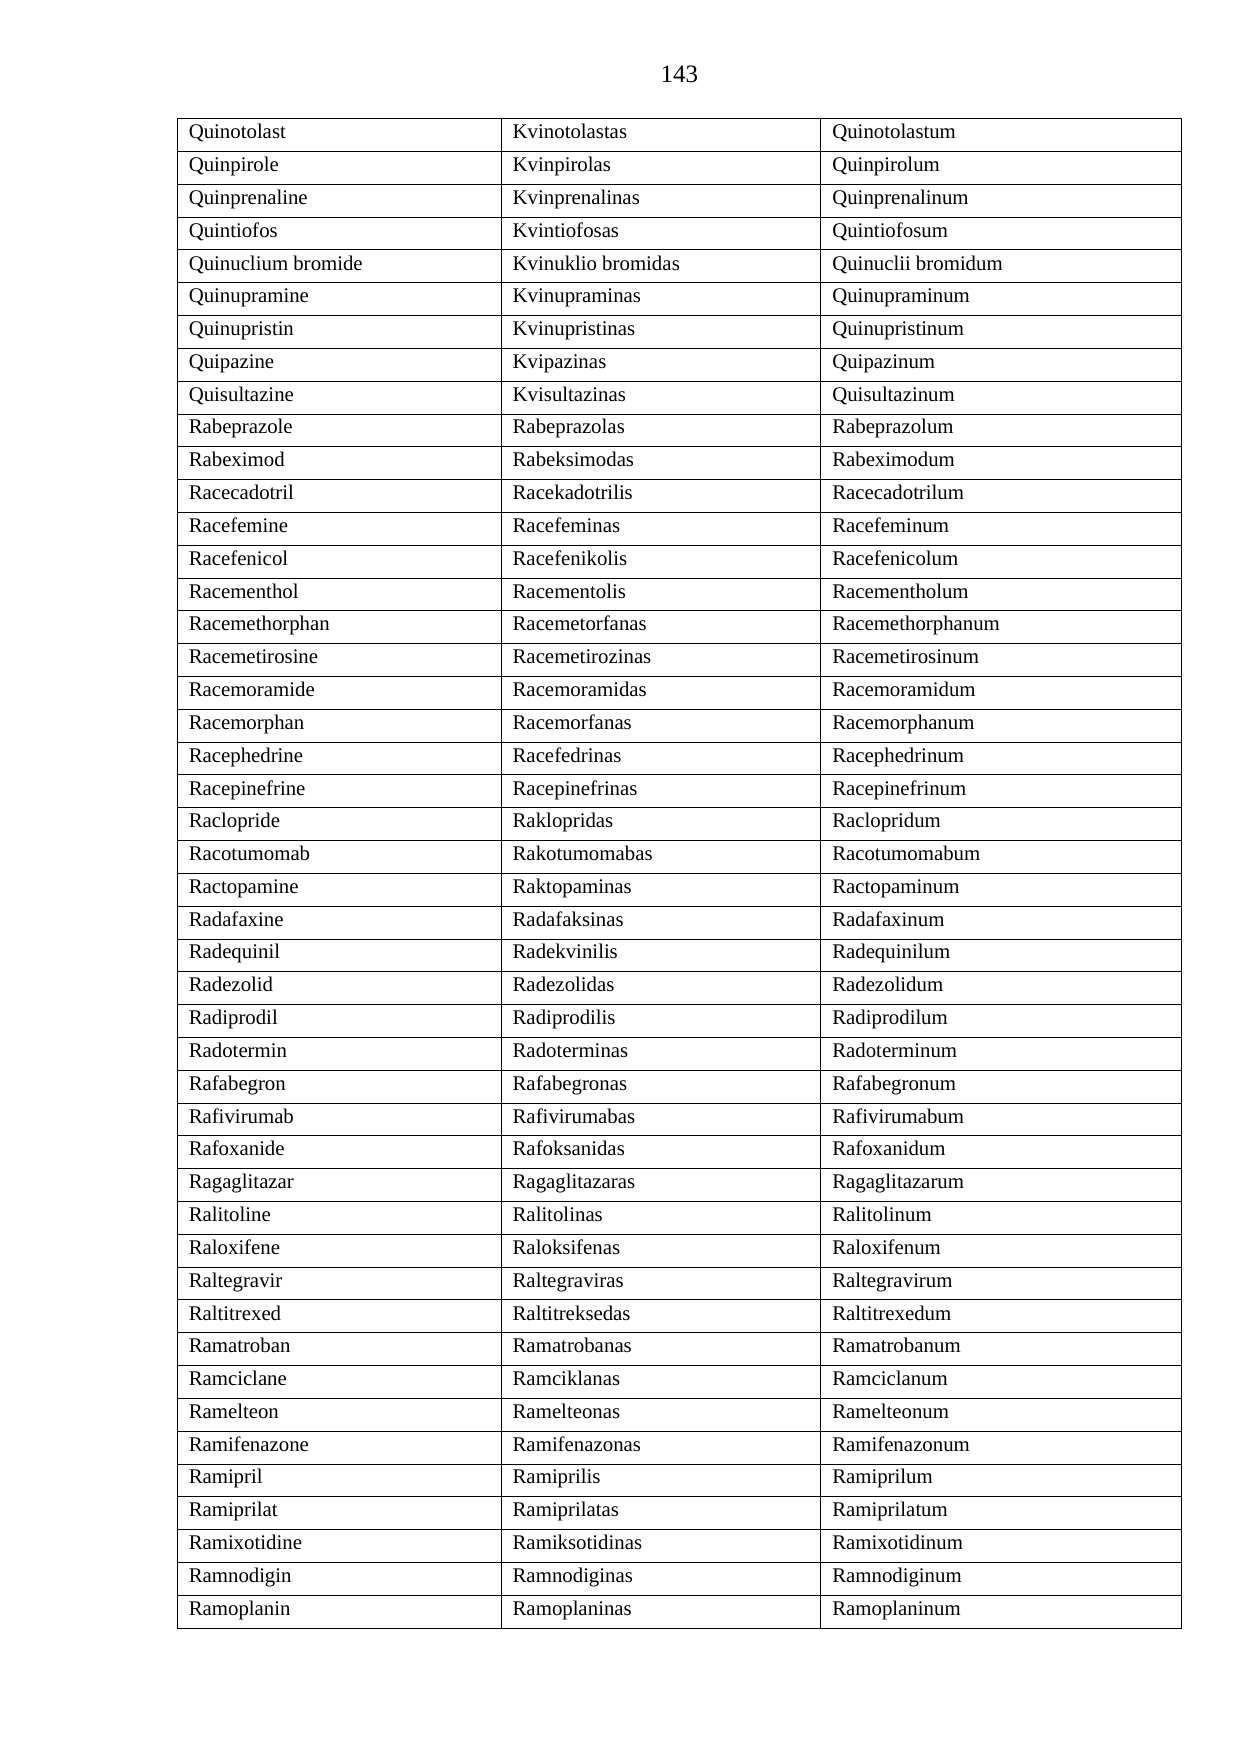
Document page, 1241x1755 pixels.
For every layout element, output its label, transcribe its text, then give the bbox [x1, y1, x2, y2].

table_cell Ramciclane [178, 1366, 501, 1398]
table_cell Quipazinum [821, 349, 1181, 381]
table_cell Radoterminas [502, 1038, 820, 1070]
table_cell Radafaxinum [821, 907, 1181, 938]
table_cell Racefenicol [178, 546, 501, 577]
table_cell Rafabegronas [502, 1071, 820, 1102]
table_cell Quinotolastum [821, 119, 1181, 151]
table_cell Ramiprilat [178, 1497, 501, 1529]
table_cell Rafoxanide [178, 1136, 501, 1168]
table_cell Ramatrobanum [821, 1333, 1181, 1365]
table_cell Rafabegron [178, 1071, 501, 1102]
table_cell Quinupristinum [821, 316, 1181, 348]
table_cell Ramnodigin [178, 1563, 501, 1595]
table_cell Raktopaminas [502, 874, 820, 906]
table_cell Racotumomabum [821, 841, 1181, 873]
table_cell Racepinefrinas [502, 775, 820, 807]
table_cell Quisultazine [178, 382, 501, 413]
table_cell Racemoramidum [821, 677, 1181, 709]
table_cell Kvinupristinas [502, 316, 820, 348]
table_cell Radiprodilum [821, 1005, 1181, 1037]
table_cell Ractopamine [178, 874, 501, 906]
table_cell Ramoplaninas [502, 1596, 820, 1627]
table_cell Racemorfanas [502, 710, 820, 742]
table_cell Raltegravirum [821, 1268, 1181, 1299]
table_cell Raloksifenas [502, 1235, 820, 1267]
table_cell Racefenicolum [821, 546, 1181, 577]
table_cell Ramciclanum [821, 1366, 1181, 1398]
table_cell Raclopride [178, 808, 501, 840]
table_cell Quinuclium bromide [178, 250, 501, 282]
table_cell Ralitolinas [502, 1202, 820, 1234]
table_cell Raltegraviras [502, 1268, 820, 1299]
table_cell Ragaglitazar [178, 1169, 501, 1201]
table_cell Radezolidum [821, 972, 1181, 1004]
table_cell Raklopridas [502, 808, 820, 840]
table_cell Raltitrexedum [821, 1300, 1181, 1332]
table_cell Quintiofos [178, 218, 501, 249]
table_cell Radiprodilis [502, 1005, 820, 1037]
table_cell Radafaksinas [502, 907, 820, 938]
table_cell Rabeprazole [178, 415, 501, 446]
table_cell Kvisultazinas [502, 382, 820, 413]
table_cell Raclopridum [821, 808, 1181, 840]
table_cell Radiprodil [178, 1005, 501, 1037]
table_cell Ramiksotidinas [502, 1530, 820, 1562]
table_cell Kvipazinas [502, 349, 820, 381]
table_cell Raloxifene [178, 1235, 501, 1267]
table_cell Radafaxine [178, 907, 501, 938]
table_cell Racemoramidas [502, 677, 820, 709]
table_cell Raltegravir [178, 1268, 501, 1299]
table_cell Ragaglitazaras [502, 1169, 820, 1201]
table_cell Ralitoline [178, 1202, 501, 1234]
table_cell Kvinotolastas [502, 119, 820, 151]
table_cell Ramifenazonas [502, 1432, 820, 1463]
table_cell Ramifenazonum [821, 1432, 1181, 1463]
table_cell Radequinilum [821, 940, 1181, 971]
table_cell Ramiprilatas [502, 1497, 820, 1529]
table_cell Ramelteon [178, 1399, 501, 1431]
table_cell Ramiprilum [821, 1465, 1181, 1496]
table_cell Racephedrine [178, 743, 501, 774]
table_cell Radoterminum [821, 1038, 1181, 1070]
table_cell Racemethorphanum [821, 611, 1181, 643]
table_cell Raltitrexed [178, 1300, 501, 1332]
table_cell Rabeksimodas [502, 447, 820, 479]
table_cell Rabeximodum [821, 447, 1181, 479]
table_cell Ramoplanin [178, 1596, 501, 1627]
table_cell Racementolis [502, 579, 820, 610]
table_cell Ramixotidine [178, 1530, 501, 1562]
table_cell Ramifenazone [178, 1432, 501, 1463]
table_cell Raltitreksedas [502, 1300, 820, 1332]
table_cell Racefenikolis [502, 546, 820, 577]
table_cell Racementhol [178, 579, 501, 610]
table_cell Radezolid [178, 972, 501, 1004]
table_cell Racecadotrilum [821, 480, 1181, 512]
table_cell Racekadotrilis [502, 480, 820, 512]
table_cell Kvinupraminas [502, 283, 820, 315]
table_cell Ramiprilis [502, 1465, 820, 1496]
table_cell Rabeximod [178, 447, 501, 479]
table_cell Racemetirozinas [502, 644, 820, 676]
table_cell Racefedrinas [502, 743, 820, 774]
table_cell Raloxifenum [821, 1235, 1181, 1267]
table_cell Ramatrobanas [502, 1333, 820, 1365]
table_cell Rafivirumabum [821, 1104, 1181, 1135]
table_cell Radequinil [178, 940, 501, 971]
table_cell Racecadotril [178, 480, 501, 512]
table_cell Kvinuklio bromidas [502, 250, 820, 282]
table_cell Rafoxanidum [821, 1136, 1181, 1168]
table_cell Quinprenaline [178, 185, 501, 217]
table_cell Rafabegronum [821, 1071, 1181, 1102]
table_cell Racefemine [178, 513, 501, 545]
table_cell Racefeminum [821, 513, 1181, 545]
table_cell Racemetirosinum [821, 644, 1181, 676]
table_cell Ralitolinum [821, 1202, 1181, 1234]
table_cell Racefeminas [502, 513, 820, 545]
table_cell Racepinefrinum [821, 775, 1181, 807]
table_cell Rakotumomabas [502, 841, 820, 873]
table_cell Ramelteonas [502, 1399, 820, 1431]
table_cell Kvinpirolas [502, 152, 820, 184]
table_cell Kvinprenalinas [502, 185, 820, 217]
table_cell Ractopaminum [821, 874, 1181, 906]
table_cell Quinupristin [178, 316, 501, 348]
table_cell Ramelteonum [821, 1399, 1181, 1431]
table_cell Radekvinilis [502, 940, 820, 971]
table_cell Racemorphanum [821, 710, 1181, 742]
table_cell Ramipril [178, 1465, 501, 1496]
table_cell Rabeprazolas [502, 415, 820, 446]
table_cell Kvintiofosas [502, 218, 820, 249]
table_cell Quinupramine [178, 283, 501, 315]
table_cell Ramnodiginum [821, 1563, 1181, 1595]
table_cell Rafivirumabas [502, 1104, 820, 1135]
table_cell Quinupraminum [821, 283, 1181, 315]
table_cell Ramoplaninum [821, 1596, 1181, 1627]
table_cell Racemetorfanas [502, 611, 820, 643]
table_cell Quisultazinum [821, 382, 1181, 413]
table_cell Racephedrinum [821, 743, 1181, 774]
table_cell Quinpirole [178, 152, 501, 184]
table_cell Quinpirolum [821, 152, 1181, 184]
table_cell Racemorphan [178, 710, 501, 742]
table_cell Rafivirumab [178, 1104, 501, 1135]
table_cell Quinuclii bromidum [821, 250, 1181, 282]
table_cell Racepinefrine [178, 775, 501, 807]
table_cell Rafoksanidas [502, 1136, 820, 1168]
table_cell Racementholum [821, 579, 1181, 610]
table_cell Ramciklanas [502, 1366, 820, 1398]
table_cell Ramiprilatum [821, 1497, 1181, 1529]
table_cell Rabeprazolum [821, 415, 1181, 446]
table_cell Quintiofosum [821, 218, 1181, 249]
table_cell Ragaglitazarum [821, 1169, 1181, 1201]
table_cell Ramatroban [178, 1333, 501, 1365]
table_cell Racotumomab [178, 841, 501, 873]
table_cell Ramnodiginas [502, 1563, 820, 1595]
table_cell Quinprenalinum [821, 185, 1181, 217]
table_cell Racemethorphan [178, 611, 501, 643]
table_cell Radezolidas [502, 972, 820, 1004]
table_cell Racemoramide [178, 677, 501, 709]
table_cell Racemetirosine [178, 644, 501, 676]
table_cell Radotermin [178, 1038, 501, 1070]
table_cell Ramixotidinum [821, 1530, 1181, 1562]
table_cell Quinotolast [178, 119, 501, 151]
table_cell Quipazine [178, 349, 501, 381]
